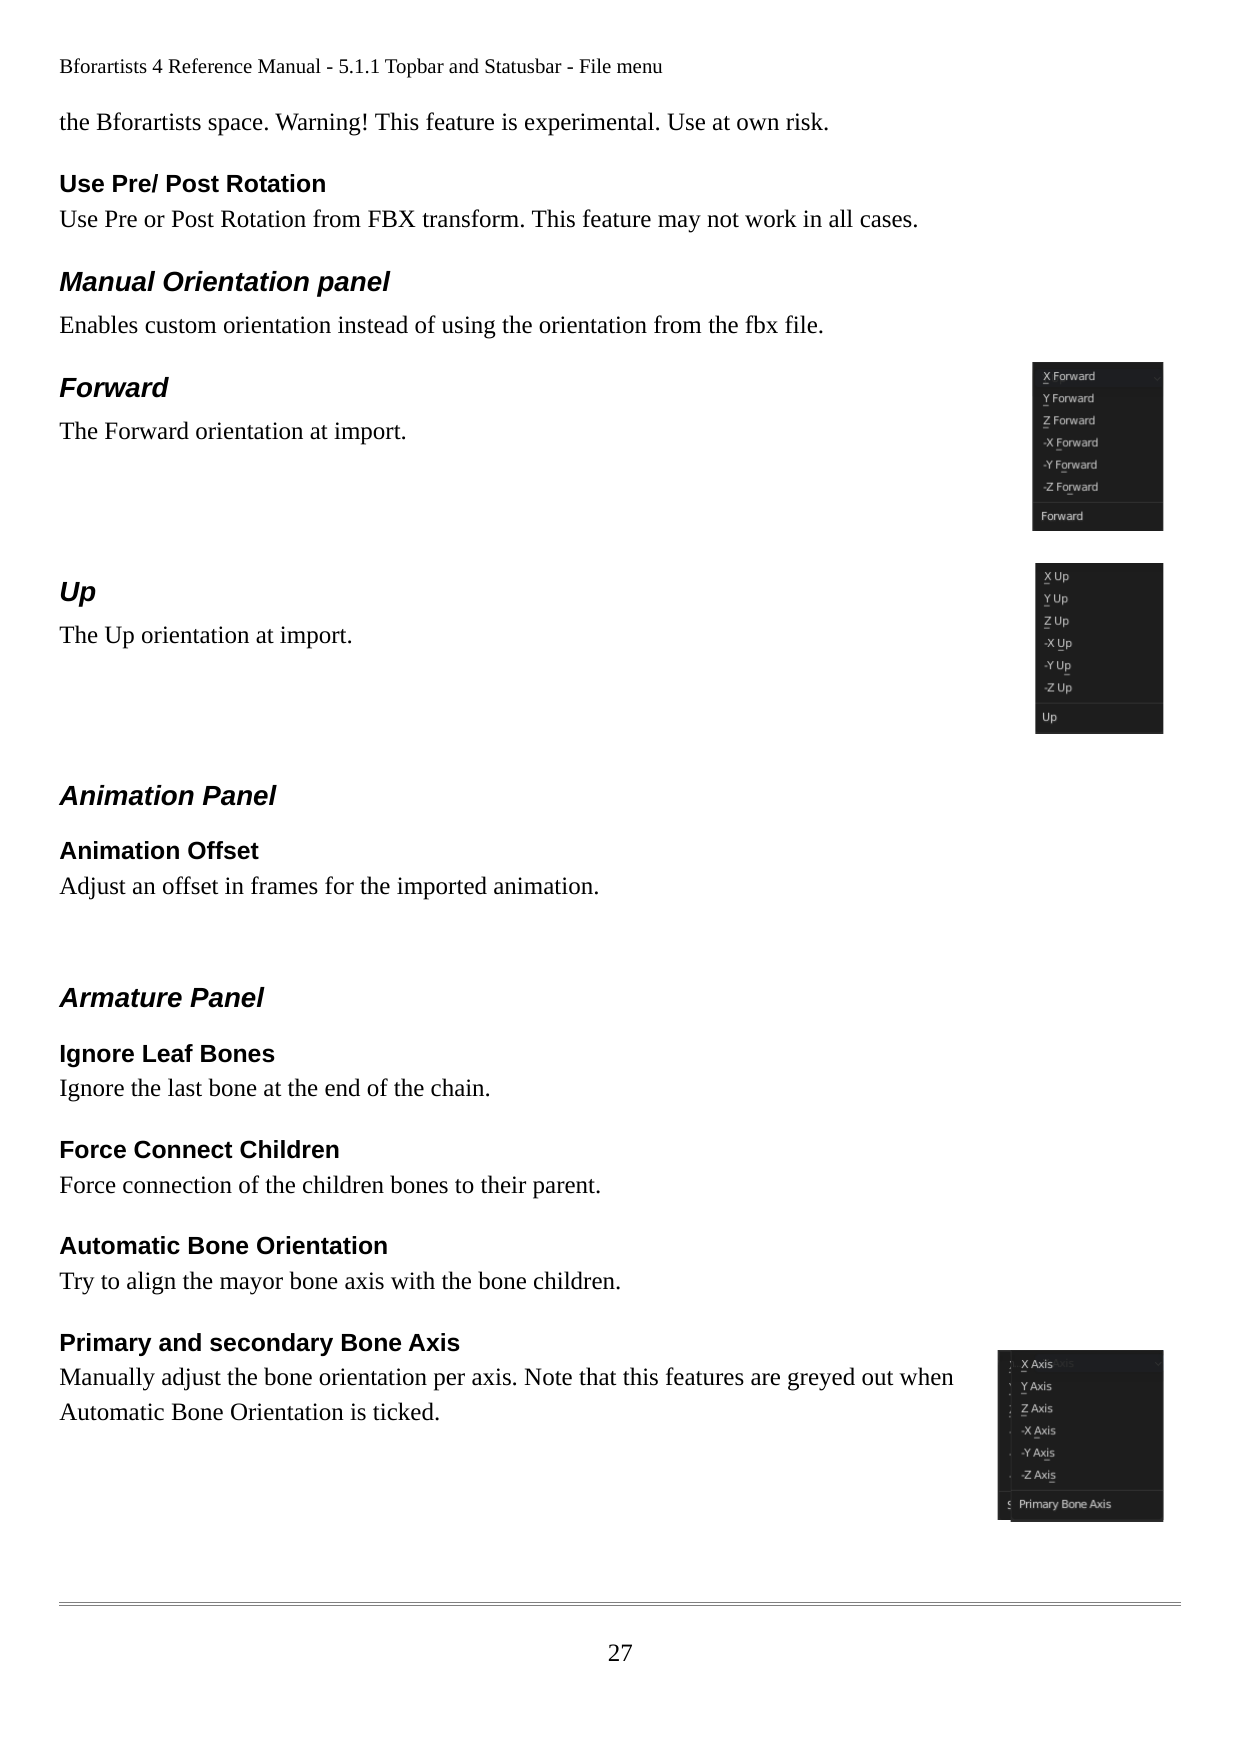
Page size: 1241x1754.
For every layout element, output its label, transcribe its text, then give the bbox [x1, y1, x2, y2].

text Manually adjust the bone orientation per axis. Note that this features are greyed out when Automatic Bone Orientation is ticked. [59, 1362, 997, 1426]
picture [1032, 362, 1164, 531]
subtitle Animation Offset [59, 836, 1181, 865]
subtitle Forward [59, 371, 1032, 403]
subtitle Use Pre/ Post Rotation [59, 169, 1181, 198]
subtitle Animation Panel [59, 779, 1181, 811]
text the Bforartists space. Warning! This feature is experimental. Use at own risk. [59, 107, 1181, 136]
text Enables custom orientation instead of using the orientation from the fbx file. [59, 310, 1181, 338]
subtitle [1164, 575, 1181, 607]
subtitle Primary and secondary Bone Axis [59, 1328, 1181, 1356]
text Force connection of the children bones to their parent. [59, 1170, 1181, 1198]
picture [1035, 563, 1164, 734]
text Adjust an offset in frames for the imported animation. [59, 871, 1181, 900]
subtitle Armature Panel [59, 982, 1181, 1014]
subtitle Force Connect Children [59, 1135, 1181, 1163]
text The Forward orientation at import. [59, 416, 1032, 444]
picture [997, 1350, 1164, 1522]
text Try to align the mayor bone axis with the bone children. [59, 1266, 1181, 1295]
subtitle Ignore Leaf Bones [59, 1039, 1181, 1067]
subtitle Automatic Bone Orientation [59, 1231, 1181, 1260]
text The Up orientation at import. [59, 620, 1035, 648]
text Use Pre or Post Rotation from FBX transform. This feature may not work in all cases. [59, 204, 1181, 233]
subtitle Manual Orientation panel [59, 265, 1181, 297]
text Ignore the last bone at the end of the chain. [59, 1073, 1181, 1102]
subtitle Up [59, 575, 1035, 607]
subtitle [1164, 371, 1181, 403]
